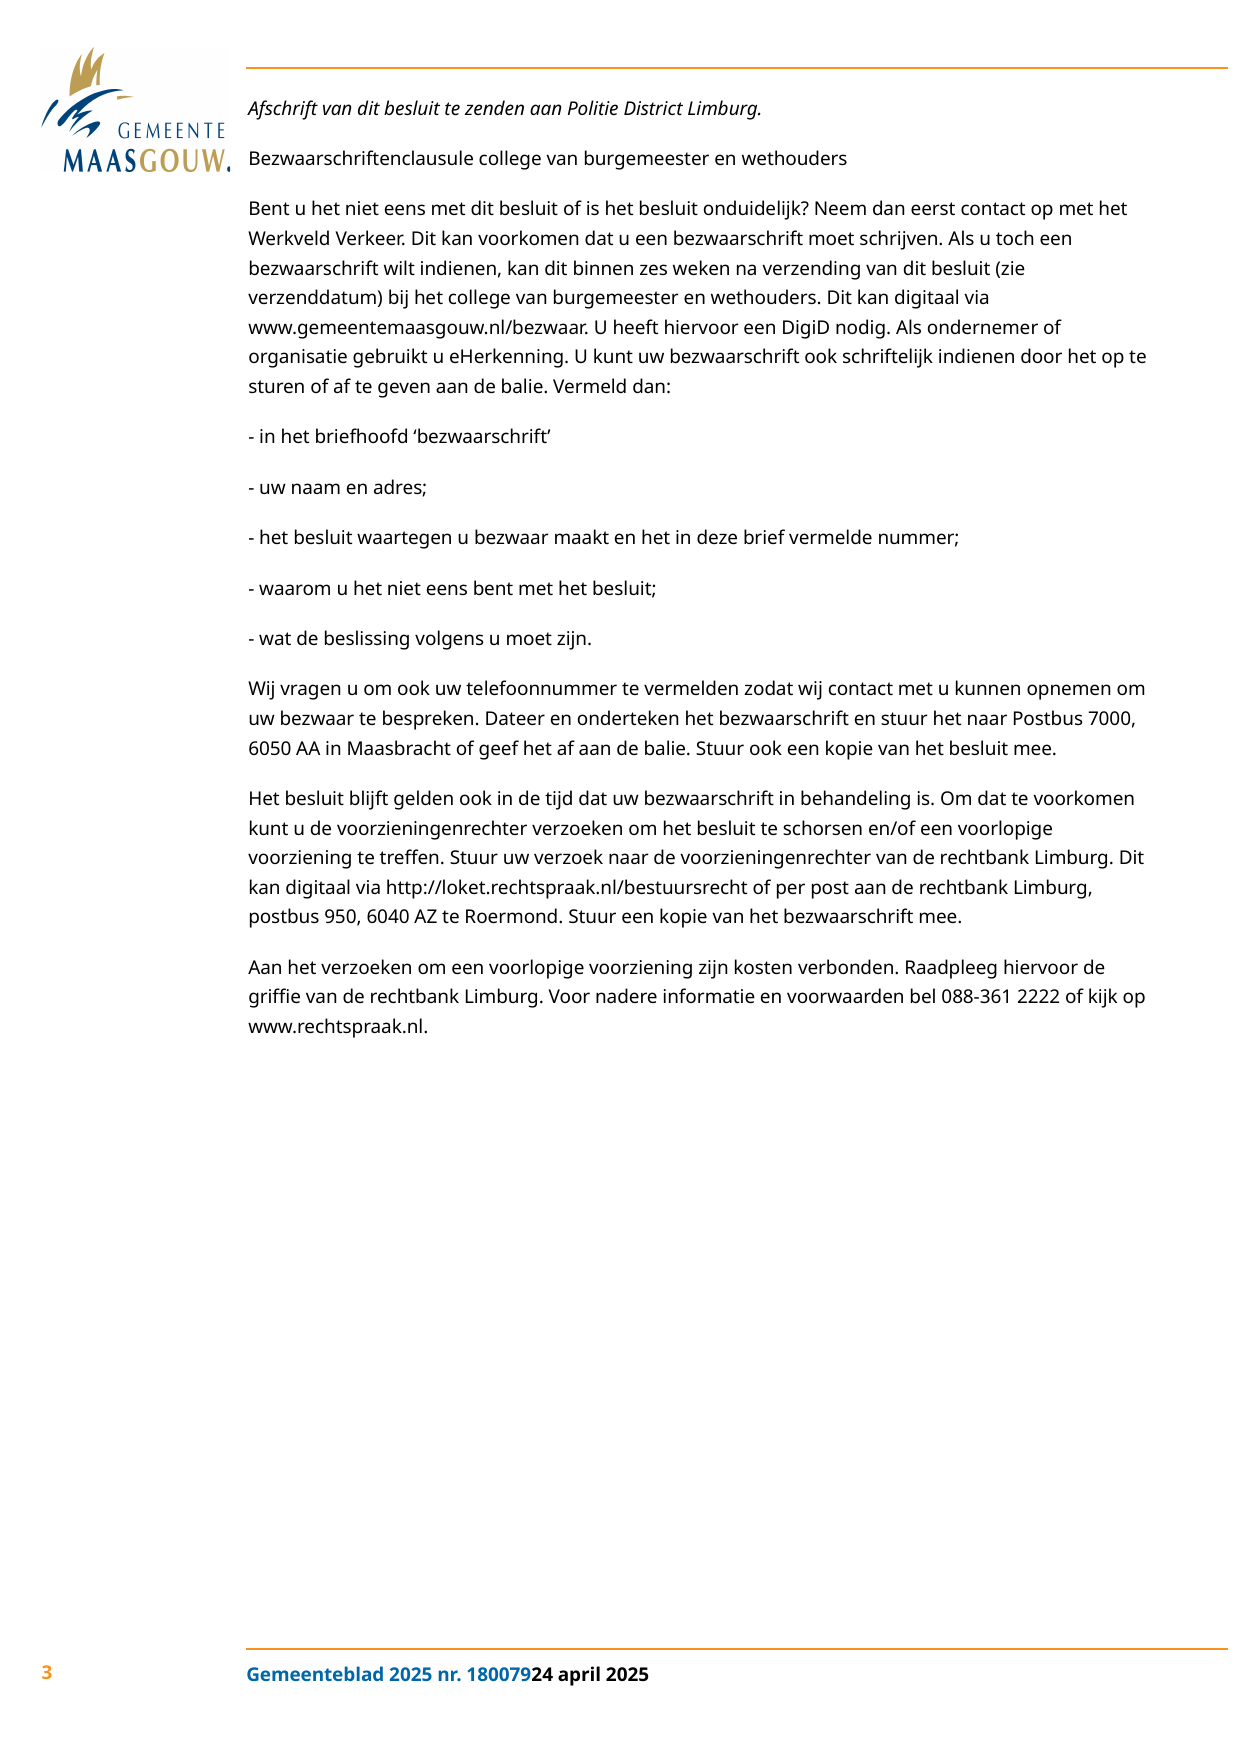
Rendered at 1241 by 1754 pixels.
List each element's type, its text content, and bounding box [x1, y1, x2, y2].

text - waarom u het niet eens bent met het besluit; [248, 575, 1152, 601]
text Bent u het niet eens met dit besluit of is het besluit onduidelijk? Neem dan eerst contact op met het Werkveld Verkeer. Dit kan voorkomen dat u een bezwaarschrift moet schrijven. Als u toch een bezwaarschrift wilt indienen, kan dit binnen zes weken na verzending van dit besluit (zie verzenddatum) bij het college van burgemeester en wethouders. Dit kan digitaal via www.gemeentemaasgouw.nl/bezwaar. U heeft hiervoor een DigiD nodig. Als ondernemer of organisatie gebruikt u eHerkenning. U kunt uw bezwaarschrift ook schriftelijk indienen door het op te sturen of af te geven aan de balie. Vermeld dan: [248, 196, 1152, 399]
text Bezwaarschriftenclausule college van burgemeester en wethouders [248, 145, 1152, 171]
picture [41, 47, 231, 172]
text Wij vragen u om ook uw telefoonnummer te vermelden zodat wij contact met u kunnen opnemen om uw bezwaar te bespreken. Dateer en onderteken het bezwaarschrift en stuur het naar Postbus 7000, 6050 AA in Maasbracht of geef het af aan de balie. Stuur ook een kopie van het besluit mee. [248, 676, 1152, 761]
text Het besluit blijft gelden ook in de tijd dat uw bezwaarschrift in behandeling is. Om dat te voorkomen kunt u de voorzieningenrechter verzoeken om het besluit te schorsen en/of een voorlopige voorziening te treffen. Stuur uw verzoek naar de voorzieningenrechter van de rechtbank Limburg. Dit kan digitaal via http://loket.rechtspraak.nl/bestuursrecht of per post aan de rechtbank Limburg, postbus 950, 6040 AZ te Roermond. Stuur een kopie van het bezwaarschrift mee. [248, 785, 1152, 929]
text Afschrift van dit besluit te zenden aan Politie District Limburg. [248, 95, 1152, 121]
text - het besluit waartegen u bezwaar maakt en het in deze brief vermelde nummer; [248, 524, 1152, 550]
text - uw naam en adres; [248, 474, 1152, 500]
text Aan het verzoeken om een voorlopige voorziening zijn kosten verbonden. Raadpleeg hiervoor de griffie van de rechtbank Limburg. Voor nadere informatie en voorwaarden bel 088-361 2222 of kijk op www.rechtspraak.nl. [248, 954, 1152, 1039]
text - wat de beslissing volgens u moet zijn. [248, 625, 1152, 651]
text - in het briefhoofd ‘bezwaarschrift’ [248, 423, 1152, 449]
